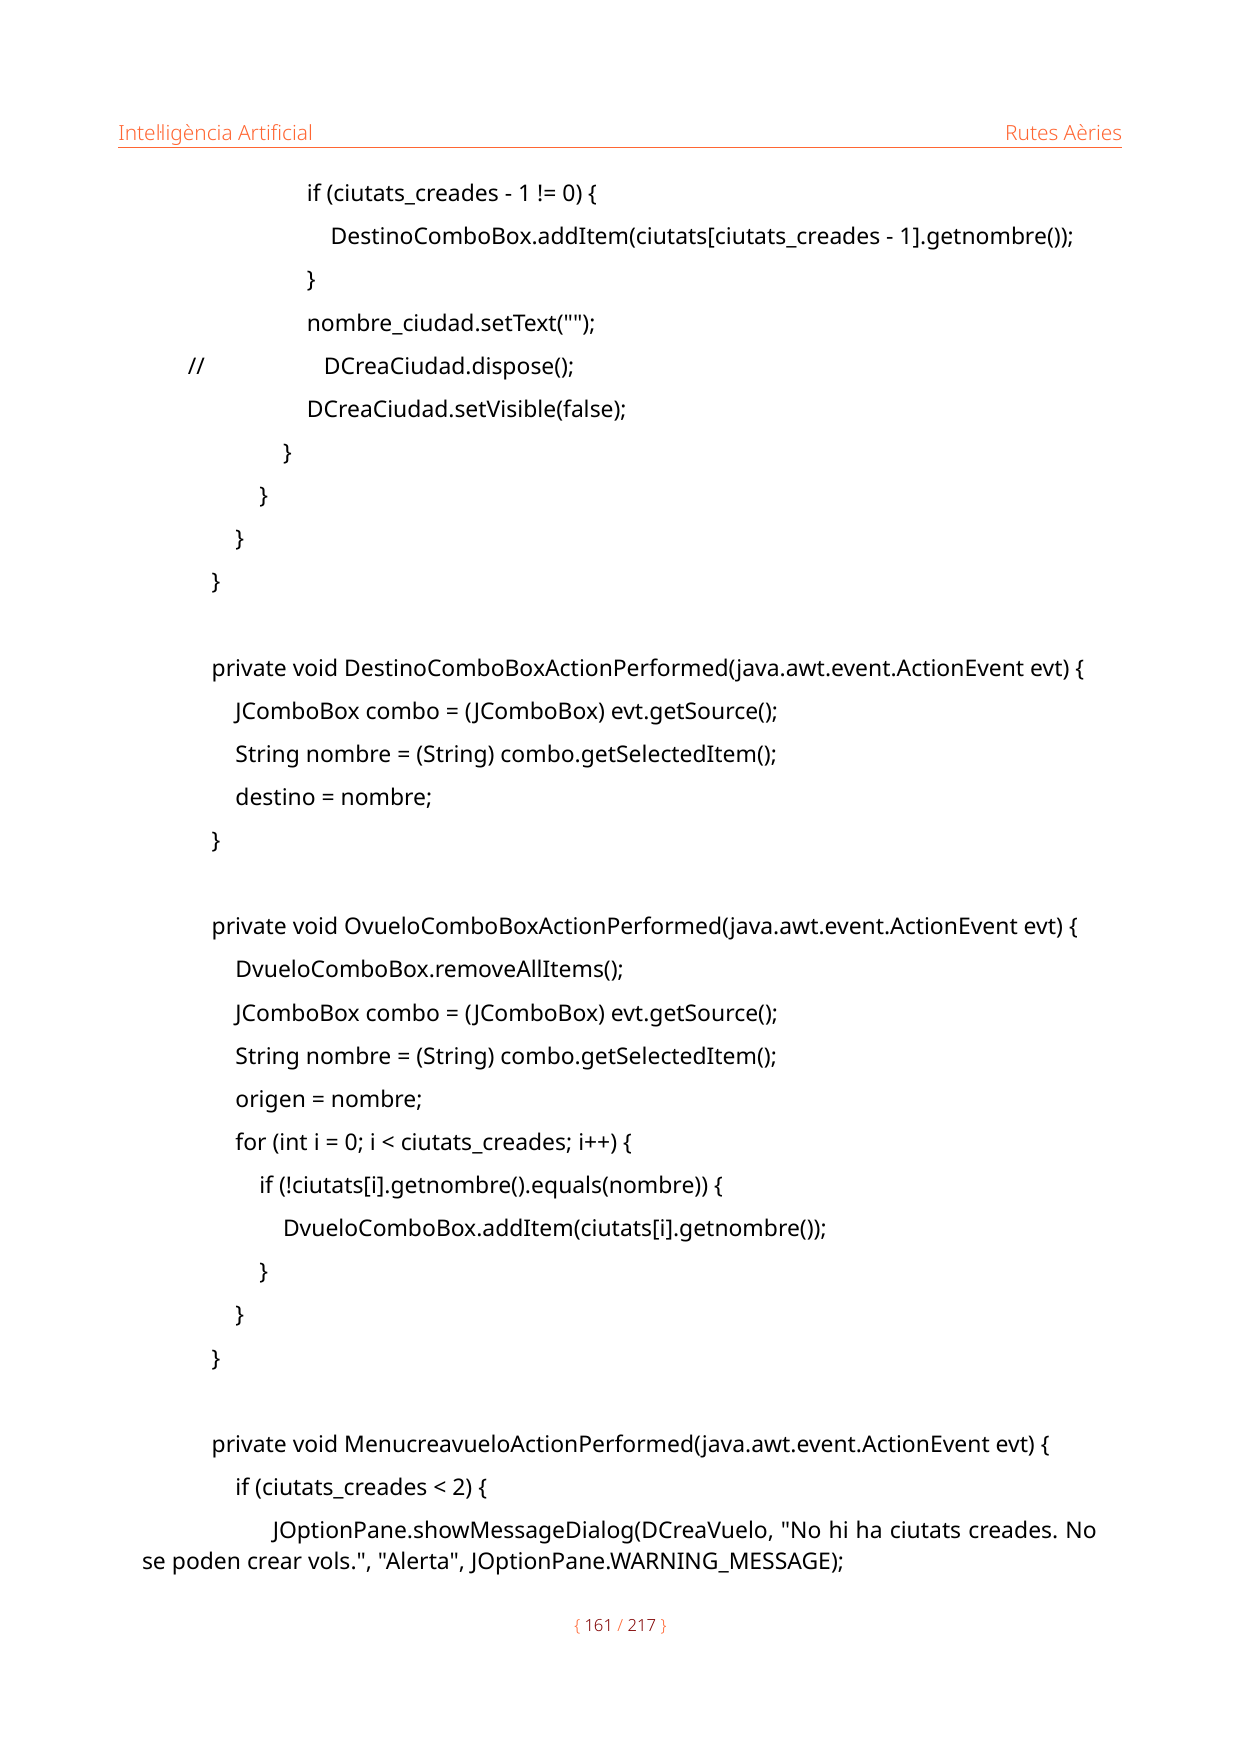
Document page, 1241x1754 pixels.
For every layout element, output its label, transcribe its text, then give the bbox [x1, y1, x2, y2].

text String nombre = (String) combo.getSelectedItem(); [142, 738, 1098, 769]
text if (ciutats_creades - 1 != 0) { [142, 177, 1098, 208]
text } [142, 436, 1098, 467]
text // DCreaCiudad.dispose(); [142, 349, 1098, 381]
text } [142, 824, 1098, 855]
text for (int i = 0; i < ciutats_creades; i++) { [142, 1126, 1098, 1157]
text String nombre = (String) combo.getSelectedItem(); [142, 1039, 1098, 1071]
text DvueloComboBox.removeAllItems(); [142, 953, 1098, 984]
text nombre_ciudad.setText(""); [142, 306, 1098, 338]
text JOptionPane.showMessageDialog(DCreaVuelo, "No hi ha ciutats creades. No se poden crear vols.", "Alerta", JOptionPane.WARNING_MESSAGE); [142, 1514, 1098, 1576]
text private void OvueloComboBoxActionPerformed(java.awt.event.ActionEvent evt) { [142, 910, 1098, 941]
text destino = nombre; [142, 781, 1098, 812]
text private void DestinoComboBoxActionPerformed(java.awt.event.ActionEvent evt) { [142, 651, 1098, 683]
text } [142, 479, 1098, 510]
text JComboBox combo = (JComboBox) evt.getSource(); [142, 996, 1098, 1028]
text private void MenucreavueloActionPerformed(java.awt.event.ActionEvent evt) { [142, 1428, 1098, 1459]
text } [142, 1255, 1098, 1286]
text } [142, 1298, 1098, 1329]
text if (!ciutats[i].getnombre().equals(nombre)) { [142, 1169, 1098, 1200]
text } [142, 263, 1098, 294]
text DCreaCiudad.setVisible(false); [142, 393, 1098, 424]
text if (ciutats_creades < 2) { [142, 1471, 1098, 1502]
text } [142, 1341, 1098, 1373]
text } [142, 565, 1098, 596]
text DvueloComboBox.addItem(ciutats[i].getnombre()); [142, 1212, 1098, 1243]
text DestinoComboBox.addItem(ciutats[ciutats_creades - 1].getnombre()); [142, 220, 1098, 251]
text origen = nombre; [142, 1083, 1098, 1114]
text JComboBox combo = (JComboBox) evt.getSource(); [142, 694, 1098, 726]
text } [142, 522, 1098, 553]
